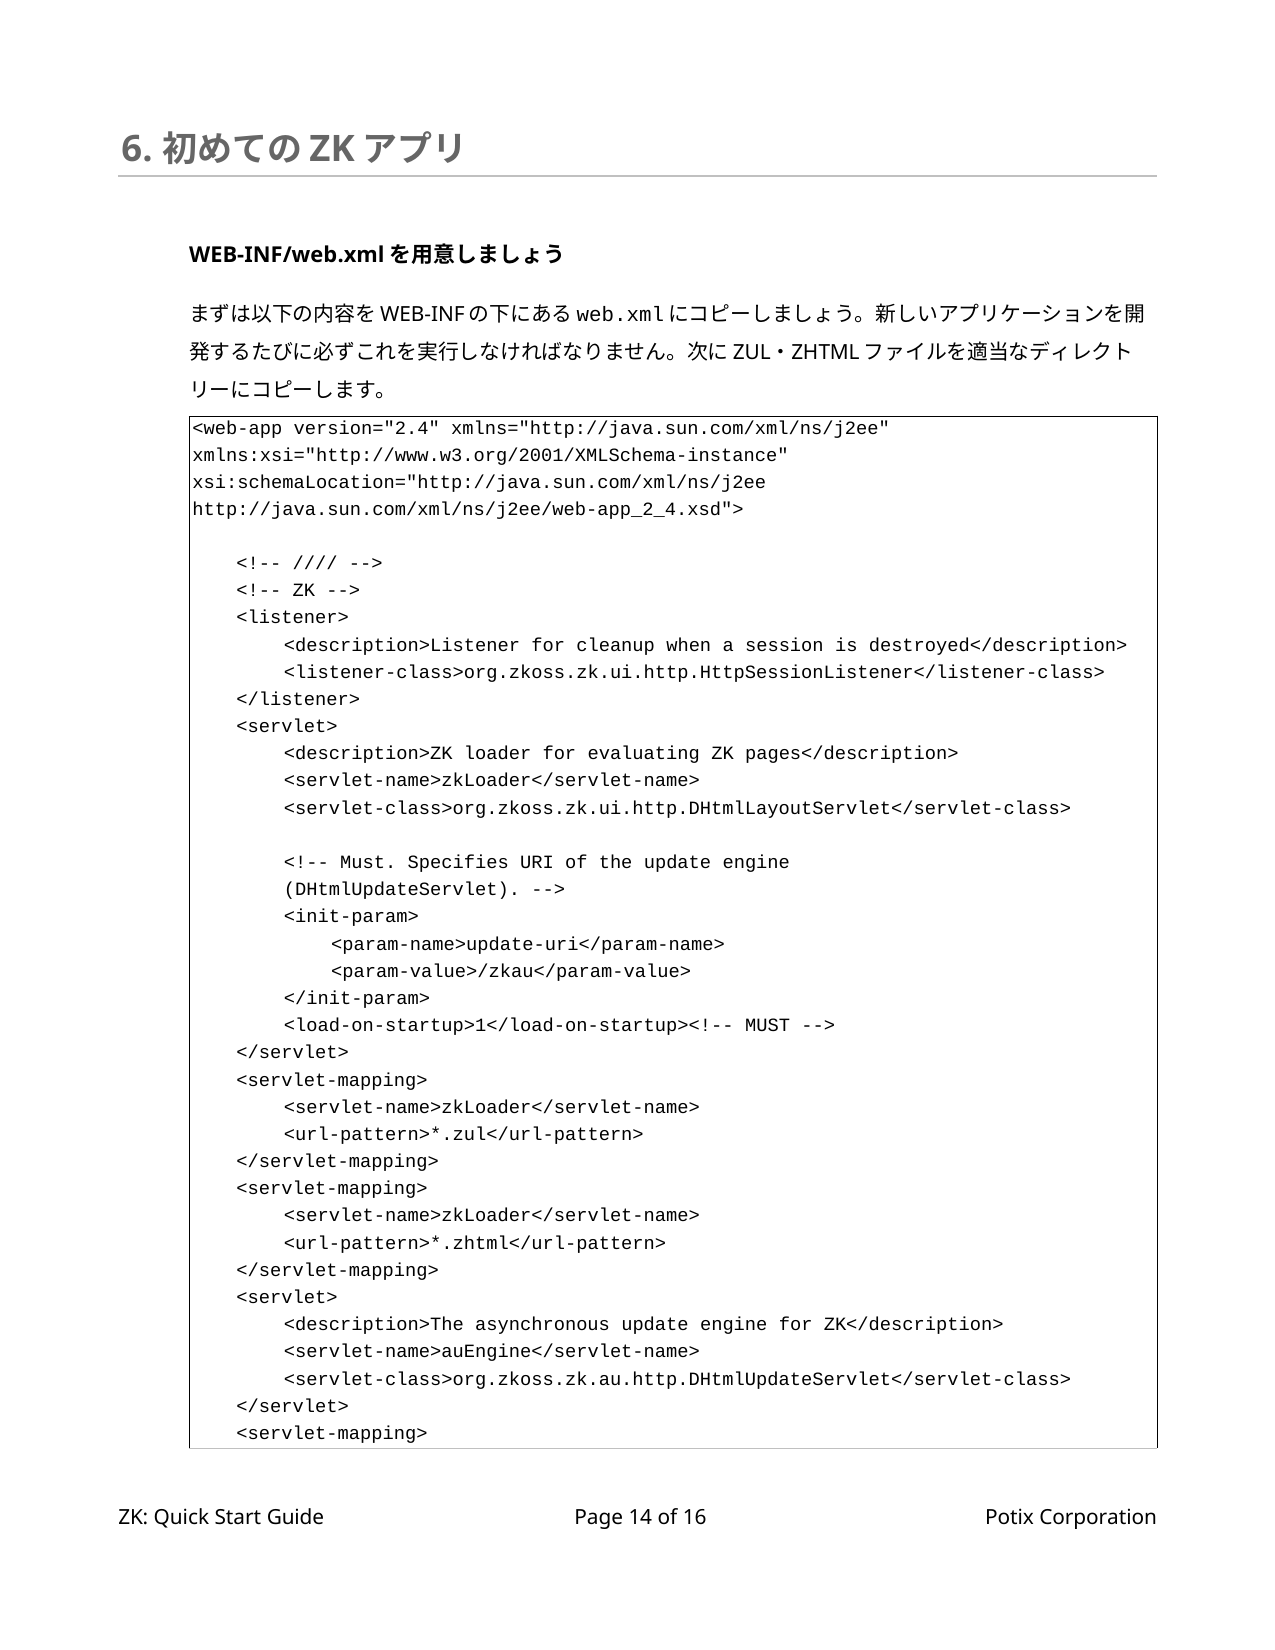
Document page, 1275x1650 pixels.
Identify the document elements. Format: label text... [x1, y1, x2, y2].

text </servlet-mapping> [190, 1149, 1157, 1173]
subtitle 6. 初めてのZKアプリ [118, 118, 1157, 175]
text <load-on-startup>1</load-on-startup><!-- MUST --> [190, 1013, 1157, 1037]
text <servlet-name>zkLoader</servlet-name> [190, 768, 1157, 793]
text <servlet-class>org.zkoss.zk.ui.http.DHtmlLayoutServlet</servlet-class> [190, 796, 1157, 820]
text xsi:schemaLocation="http://java.sun.com/xml/ns/j2ee http://java.sun.com/xml/ns/j2ee/web-app_2_4.xsd"> [190, 470, 1157, 521]
subtitle WEB-INF/web.xmlを用意しましょう [189, 236, 1157, 268]
text <listener> [190, 605, 1157, 629]
text </init-param> [190, 986, 1157, 1010]
text </listener> [190, 687, 1157, 711]
text <description>Listener for cleanup when a session is destroyed</description> [190, 632, 1157, 657]
text </servlet> [190, 1040, 1157, 1064]
text </servlet> [190, 1394, 1157, 1418]
text <servlet-name>zkLoader</servlet-name> [190, 1094, 1157, 1119]
text <servlet-name>auEngine</servlet-name> [190, 1339, 1157, 1363]
text <servlet> [190, 714, 1157, 738]
text <servlet-class>org.zkoss.zk.au.http.DHtmlUpdateServlet</servlet-class> [190, 1366, 1157, 1391]
text (DHtmlUpdateServlet). --> [190, 877, 1157, 901]
text <description>ZK loader for evaluating ZK pages</description> [190, 741, 1157, 765]
text <servlet-mapping> [190, 1176, 1157, 1200]
text <init-param> [190, 904, 1157, 928]
text xmlns:xsi="http://www.w3.org/2001/XMLSchema-instance" [190, 443, 1157, 467]
text <servlet-mapping> [190, 1067, 1157, 1092]
text <!-- ZK --> [190, 578, 1157, 602]
text <url-pattern>*.zul</url-pattern> [190, 1122, 1157, 1146]
text <listener-class>org.zkoss.zk.ui.http.HttpSessionListener</listener-class> [190, 659, 1157, 684]
text <url-pattern>*.zhtml</url-pattern> [190, 1231, 1157, 1255]
text <servlet-name>zkLoader</servlet-name> [190, 1203, 1157, 1228]
text <description>The asynchronous update engine for ZK</description> [190, 1312, 1157, 1336]
text <web-app version="2.4" xmlns="http://java.sun.com/xml/ns/j2ee" [190, 417, 1157, 440]
text <param-name>update-uri</param-name> [190, 931, 1157, 956]
text <servlet> [190, 1285, 1157, 1309]
text <servlet-mapping> [190, 1421, 1157, 1448]
text <param-value>/zkau</param-value> [190, 959, 1157, 983]
text まずは以下の内容をWEB-INFの下にあるweb.xmlにコピーしましょう。新しいアプリケーションを開発するたびに必ずこれを実行しなければなりません。次にZUL・ZHTMLファイルを適当なディレクトリーにコピーします。 [189, 298, 1157, 403]
text <!-- Must. Specifies URI of the update engine [190, 850, 1157, 874]
text <!-- //// --> [190, 551, 1157, 575]
text </servlet-mapping> [190, 1258, 1157, 1282]
